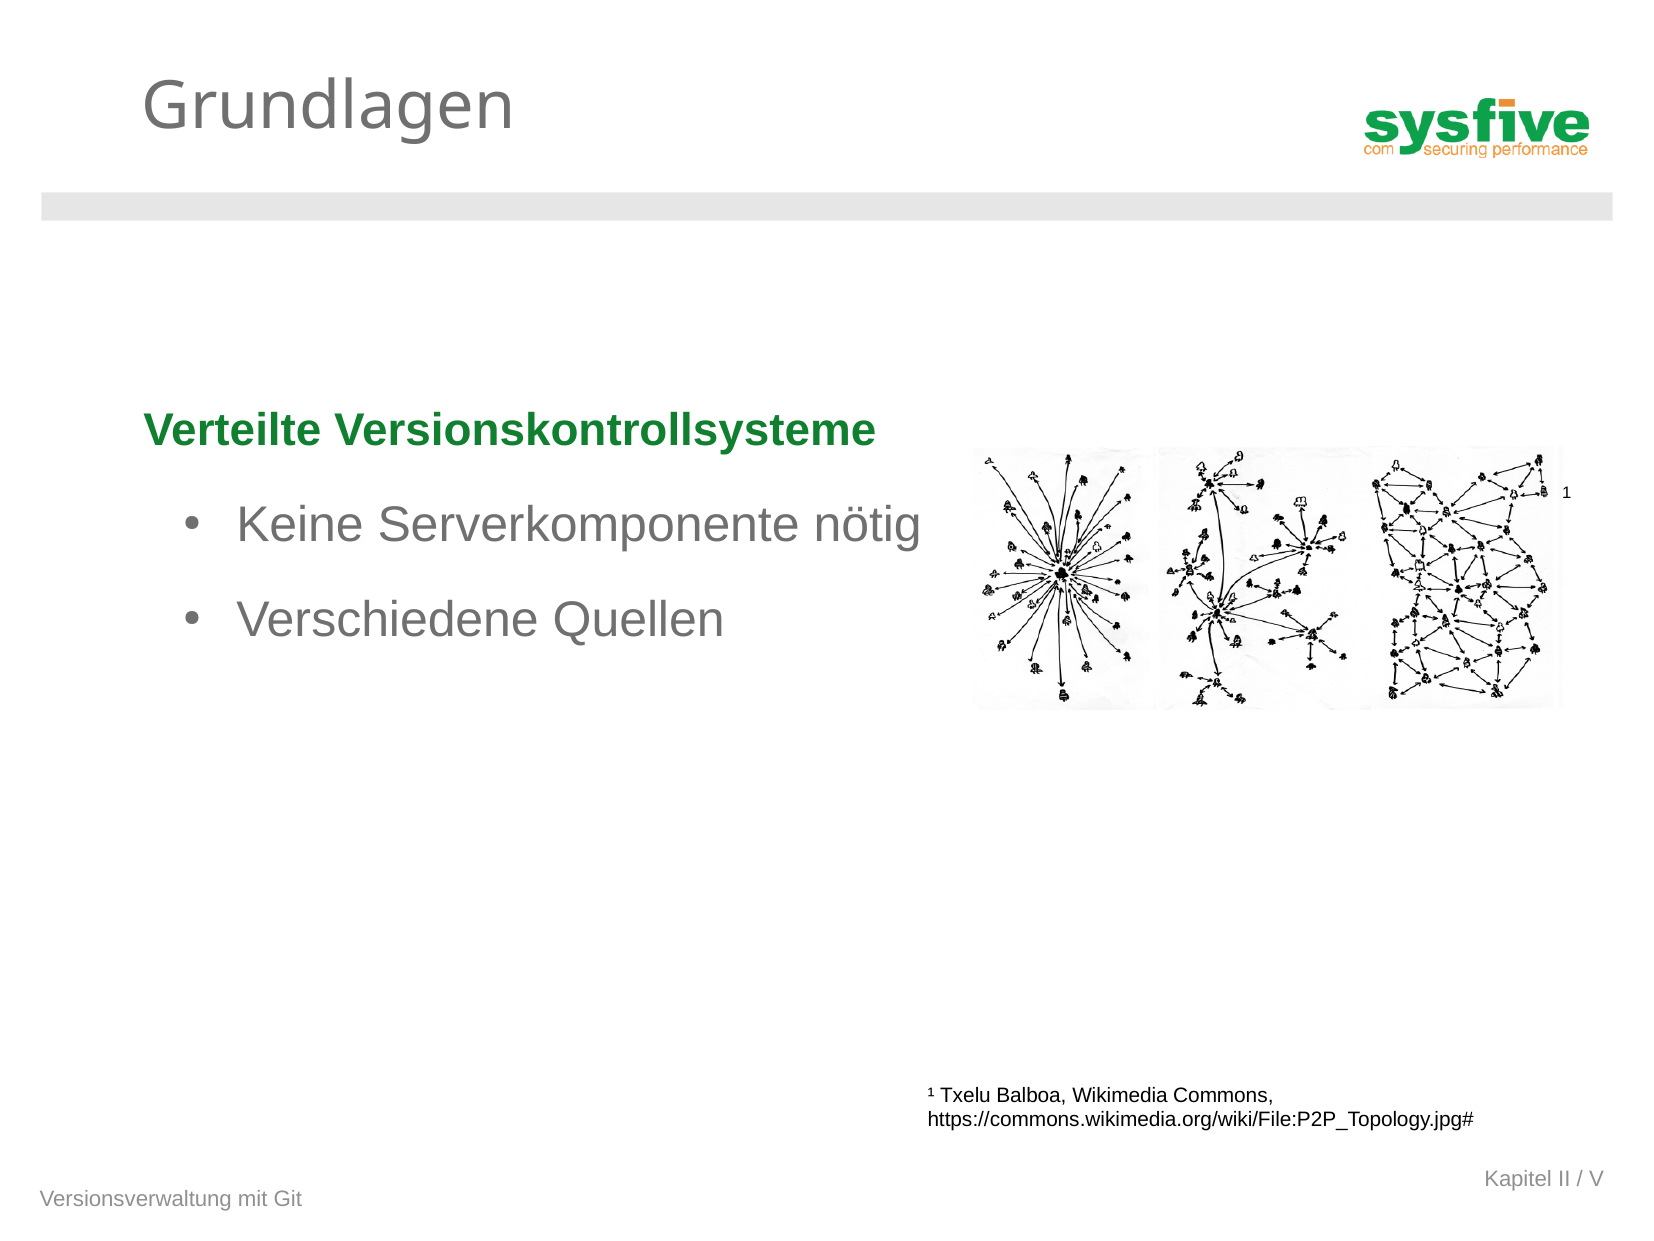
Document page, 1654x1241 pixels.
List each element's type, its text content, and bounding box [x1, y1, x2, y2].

picture [1364, 98, 1589, 158]
text_box 1 [1563, 477, 1577, 508]
picture [956, 439, 1563, 715]
list Keine Serverkomponente nötig Verschiedene Quellen [165, 496, 1276, 1111]
text_box [41, 192, 1613, 221]
text_box Kapitel II / V [1458, 1139, 1630, 1218]
title Grundlagen [141, 59, 1099, 146]
text_box Versionsverwaltung mit Git [11, 1181, 331, 1217]
text_box ¹ Txelu Balboa, Wikimedia Commons, https://commons.wikimedia.org/wiki/File:P2P_Topology.jpg# [912, 1080, 1654, 1135]
title Verteilte Versionskontrollsysteme [143, 386, 1100, 473]
